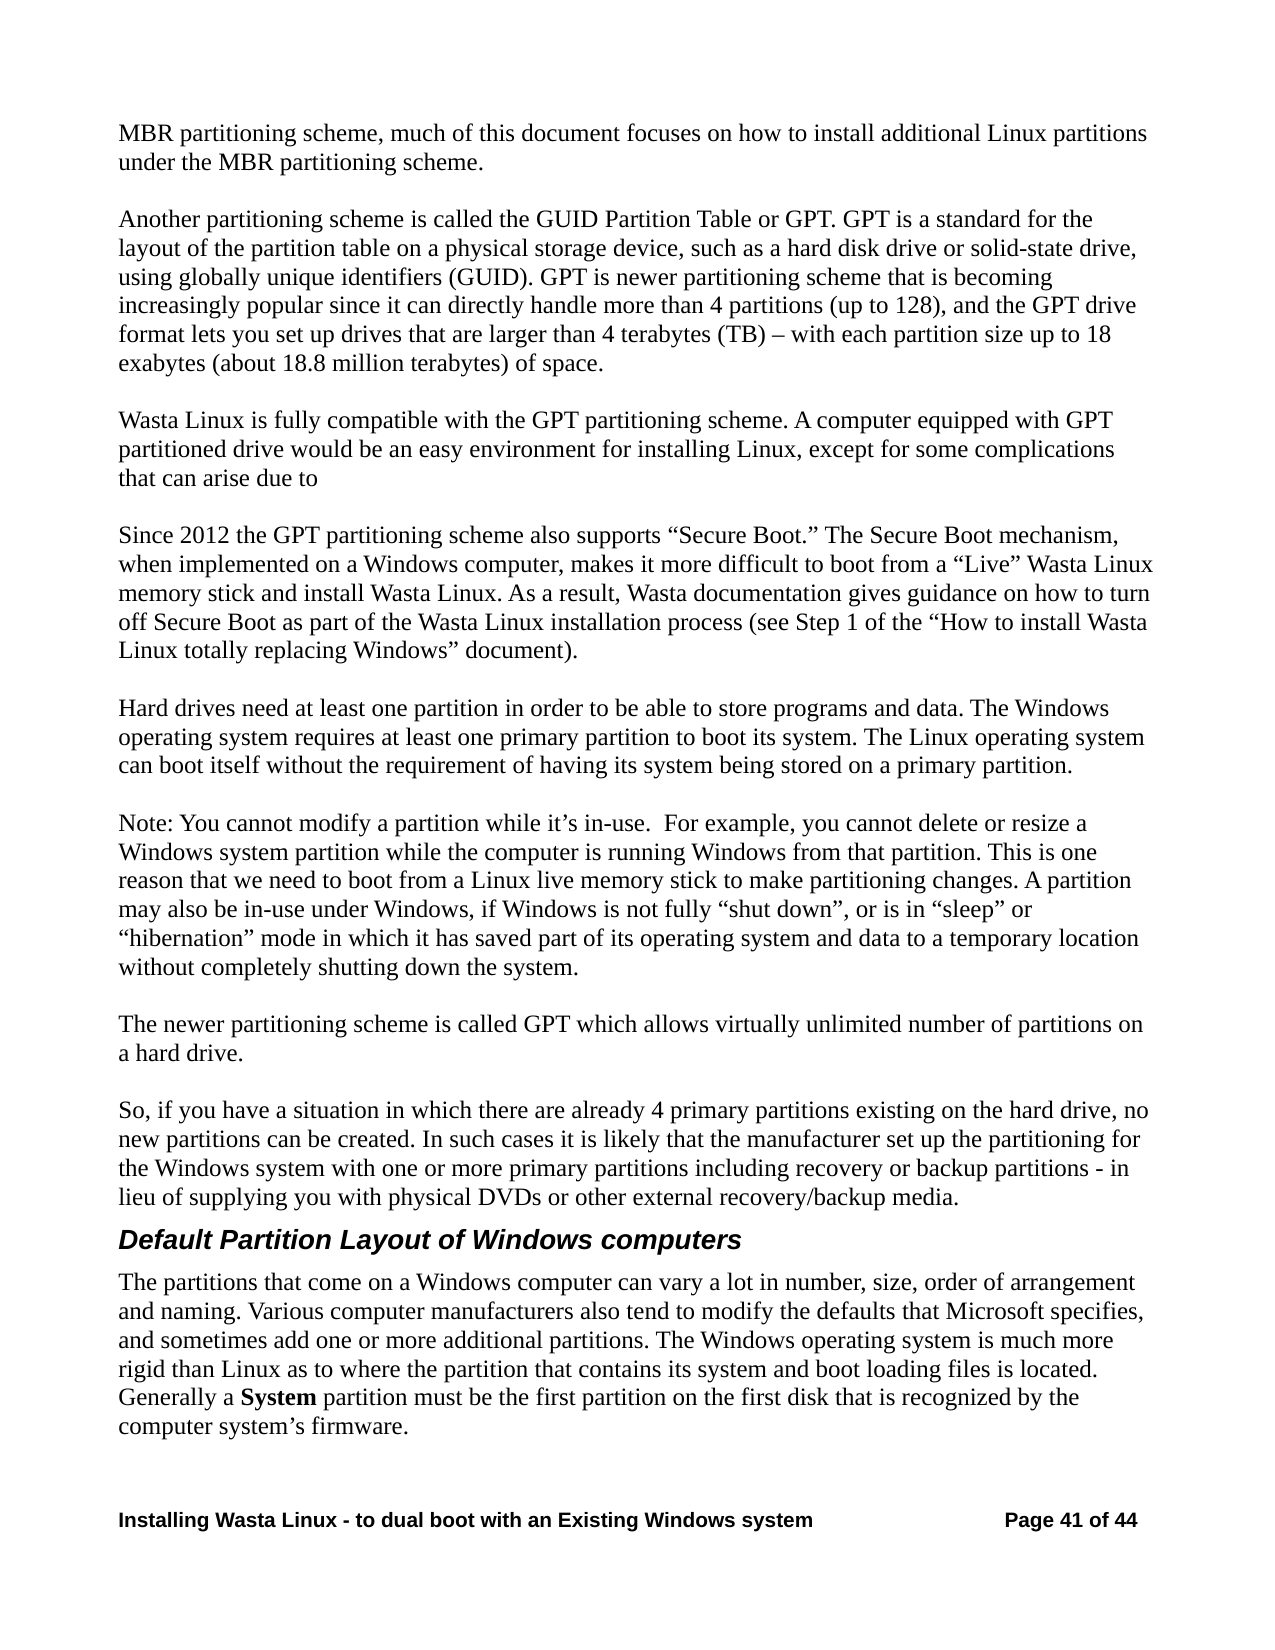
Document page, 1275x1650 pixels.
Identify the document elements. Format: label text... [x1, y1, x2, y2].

text The partitions that come on a Windows computer can vary a lot in number, size, order of arrangement and naming. Various computer manufacturers also tend to modify the defaults that Microsoft specifies, and sometimes add one or more additional partitions. The Windows operating system is much more rigid than Linux as to where the partition that contains its system and boot loading files is located. Generally a System partition must be the first partition on the first disk that is recognized by the computer system’s firmware. [118, 1267, 1157, 1440]
text Note: You cannot modify a partition while it’s in-use. For example, you cannot delete or resize a Windows system partition while the computer is running Windows from that partition. This is one reason that we need to boot from a Linux live memory stick to make partitioning changes. A partition may also be in-use under Windows, if Windows is not fully “shut down”, or is in “sleep” or “hibernation” mode in which it has saved part of its operating system and data to a temporary location without completely shutting down the system. [118, 808, 1157, 981]
text So, if you have a situation in which there are already 4 primary partitions existing on the hard drive, no new partitions can be created. In such cases it is likely that the manufacturer set up the partitioning for the Windows system with one or more primary partitions including recovery or backup partitions - in lieu of supplying you with physical DVDs or other external recovery/backup media. [118, 1096, 1157, 1211]
text Wasta Linux is fully compatible with the GPT partitioning scheme. A computer equipped with GPT partitioned drive would be an easy environment for installing Linux, except for some complications that can arise due to [118, 406, 1157, 492]
text MBR partitioning scheme, much of this document focuses on how to install additional Linux partitions under the MBR partitioning scheme. [118, 118, 1157, 176]
text Since 2012 the GPT partitioning scheme also supports “Secure Boot.” The Secure Boot mechanism, when implemented on a Windows computer, makes it more difficult to boot from a “Live” Wasta Linux memory stick and install Wasta Linux. As a result, Wasta documentation gives guidance on how to turn off Secure Boot as part of the Wasta Linux installation process (see Step 1 of the “How to install Wasta Linux totally replacing Windows” document). [118, 521, 1157, 664]
subtitle Default Partition Layout of Windows computers [118, 1223, 1157, 1255]
text Hard drives need at least one partition in order to be able to store programs and data. The Windows operating system requires at least one primary partition to boot its system. The Linux operating system can boot itself without the requirement of having its system being stored on a primary partition. [118, 693, 1157, 779]
text Another partitioning scheme is called the GUID Partition Table or GPT. GPT is a standard for the layout of the partition table on a physical storage device, such as a hard disk drive or solid-state drive, using globally unique identifiers (GUID). GPT is newer partitioning scheme that is becoming increasingly popular since it can directly handle more than 4 partitions (up to 128), and the GPT drive format lets you set up drives that are larger than 4 terabytes (TB) – with each partition size up to 18 exabytes (about 18.8 million terabytes) of space. [118, 204, 1157, 377]
text The newer partitioning scheme is called GPT which allows virtually unlimited number of partitions on a hard drive. [118, 1009, 1157, 1067]
